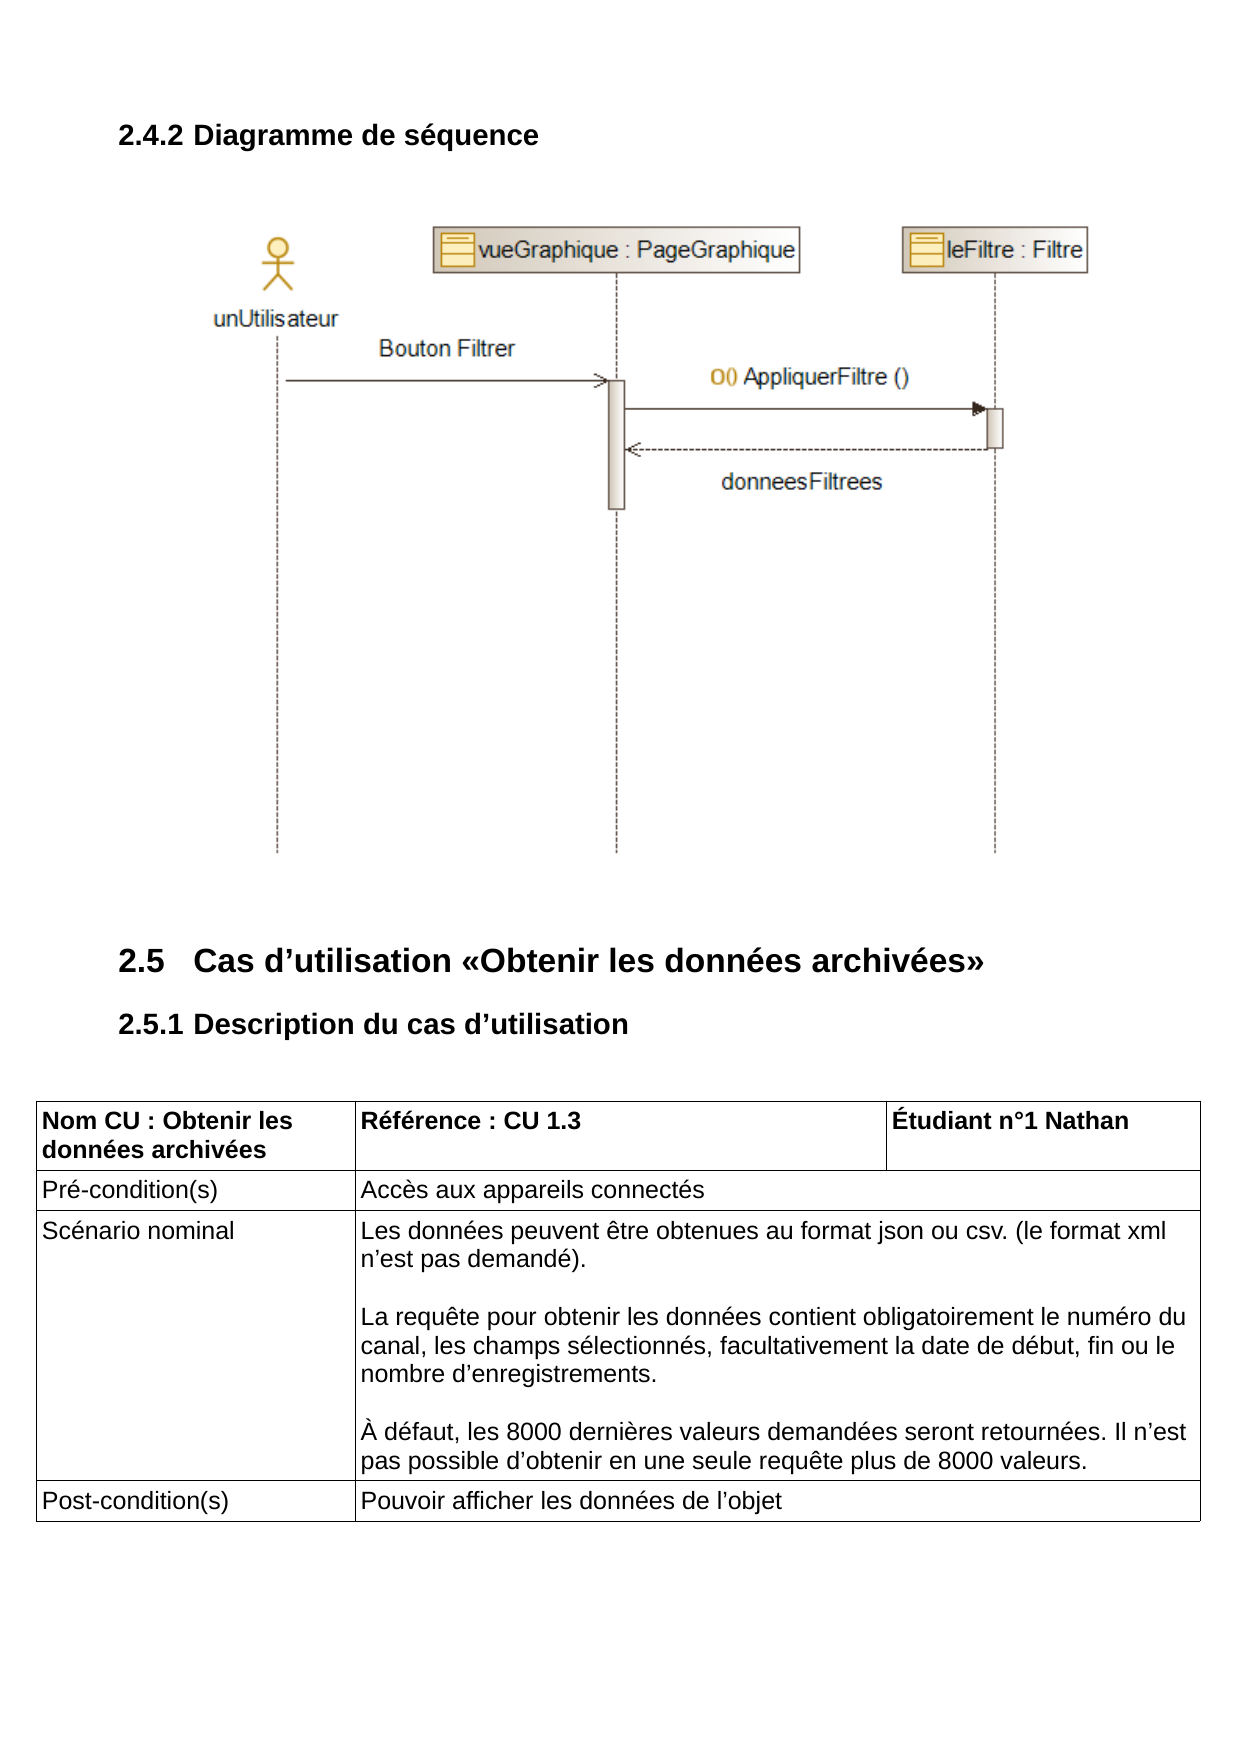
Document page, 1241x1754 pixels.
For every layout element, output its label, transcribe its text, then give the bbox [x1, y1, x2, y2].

table_cell Scénario nominal [37, 1211, 355, 1480]
table_header Étudiant n°1 Nathan [887, 1102, 1200, 1169]
table_cell Accès aux appareils connectés [356, 1171, 1200, 1210]
table_cell Pré-condition(s) [37, 1171, 355, 1210]
subtitle Description du cas d’utilisation [118, 1007, 1122, 1040]
table_header Nom CU : Obtenir les données archivées [37, 1102, 355, 1169]
picture [136, 212, 1104, 869]
table_header Référence : CU 1.3 [356, 1102, 886, 1169]
table_cell Post-condition(s) [37, 1481, 355, 1521]
subtitle Diagramme de séquence [118, 118, 1122, 152]
table_cell Pouvoir afficher les données de l’objet [356, 1481, 1200, 1521]
table_cell Les données peuvent être obtenues au format json ou csv. (le format xml n’est pas demandé). La requête pour obtenir les données contient obligatoirement le numéro du canal, les champs sélectionnés, facultativement la date de début, fin ou le nombre d’enregistrements. À défaut, les 8000 dernières valeurs demandées seront retournées. Il n’est pas possible d’obtenir en une seule requête plus de 8000 valeurs. [356, 1211, 1200, 1480]
subtitle Cas d’utilisation «Obtenir les données archivées» [118, 941, 1122, 979]
